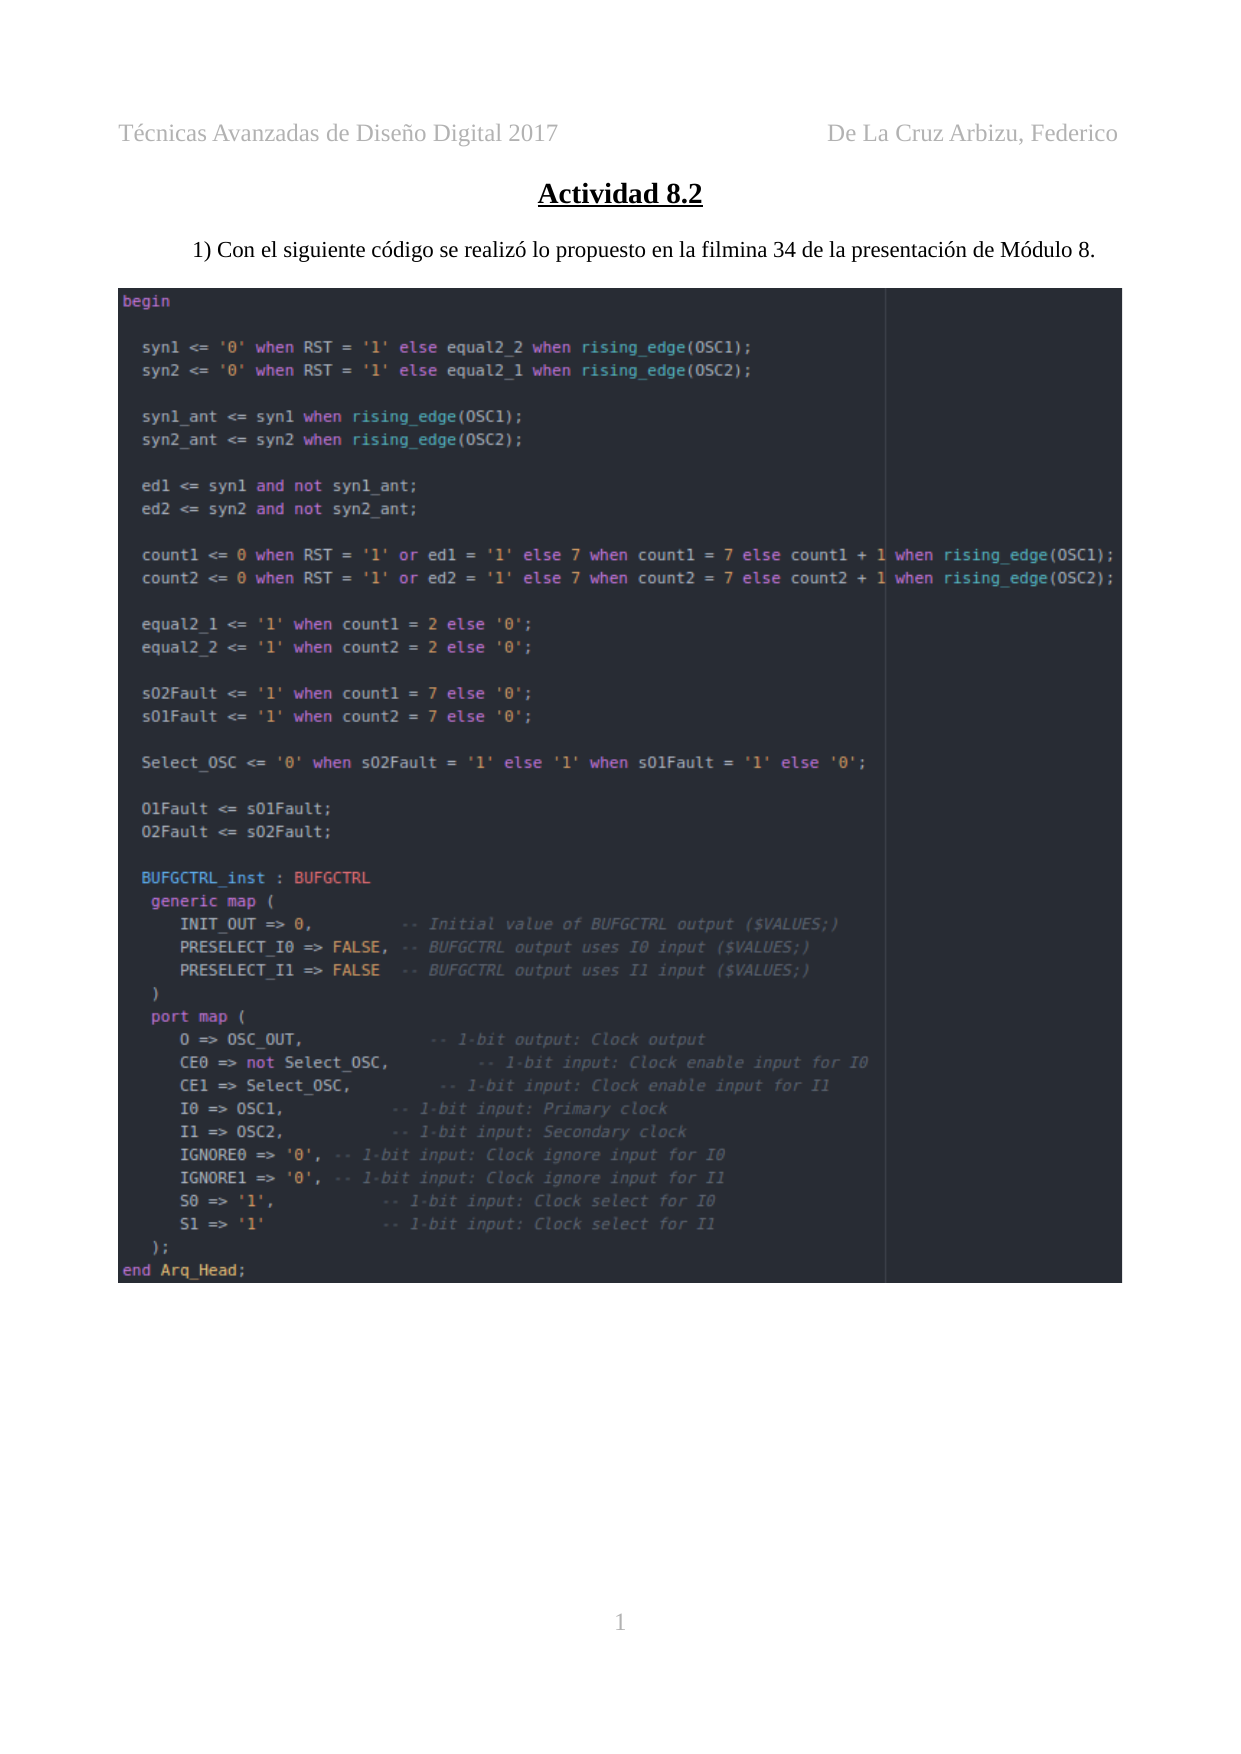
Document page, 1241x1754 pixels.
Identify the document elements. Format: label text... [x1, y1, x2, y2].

picture [118, 288, 1123, 1283]
text 1) Con el siguiente código se realizó lo propuesto en la filmina 34 de la presentación de Módulo 8. [118, 236, 1122, 263]
text Actividad 8.2 [118, 176, 1122, 210]
